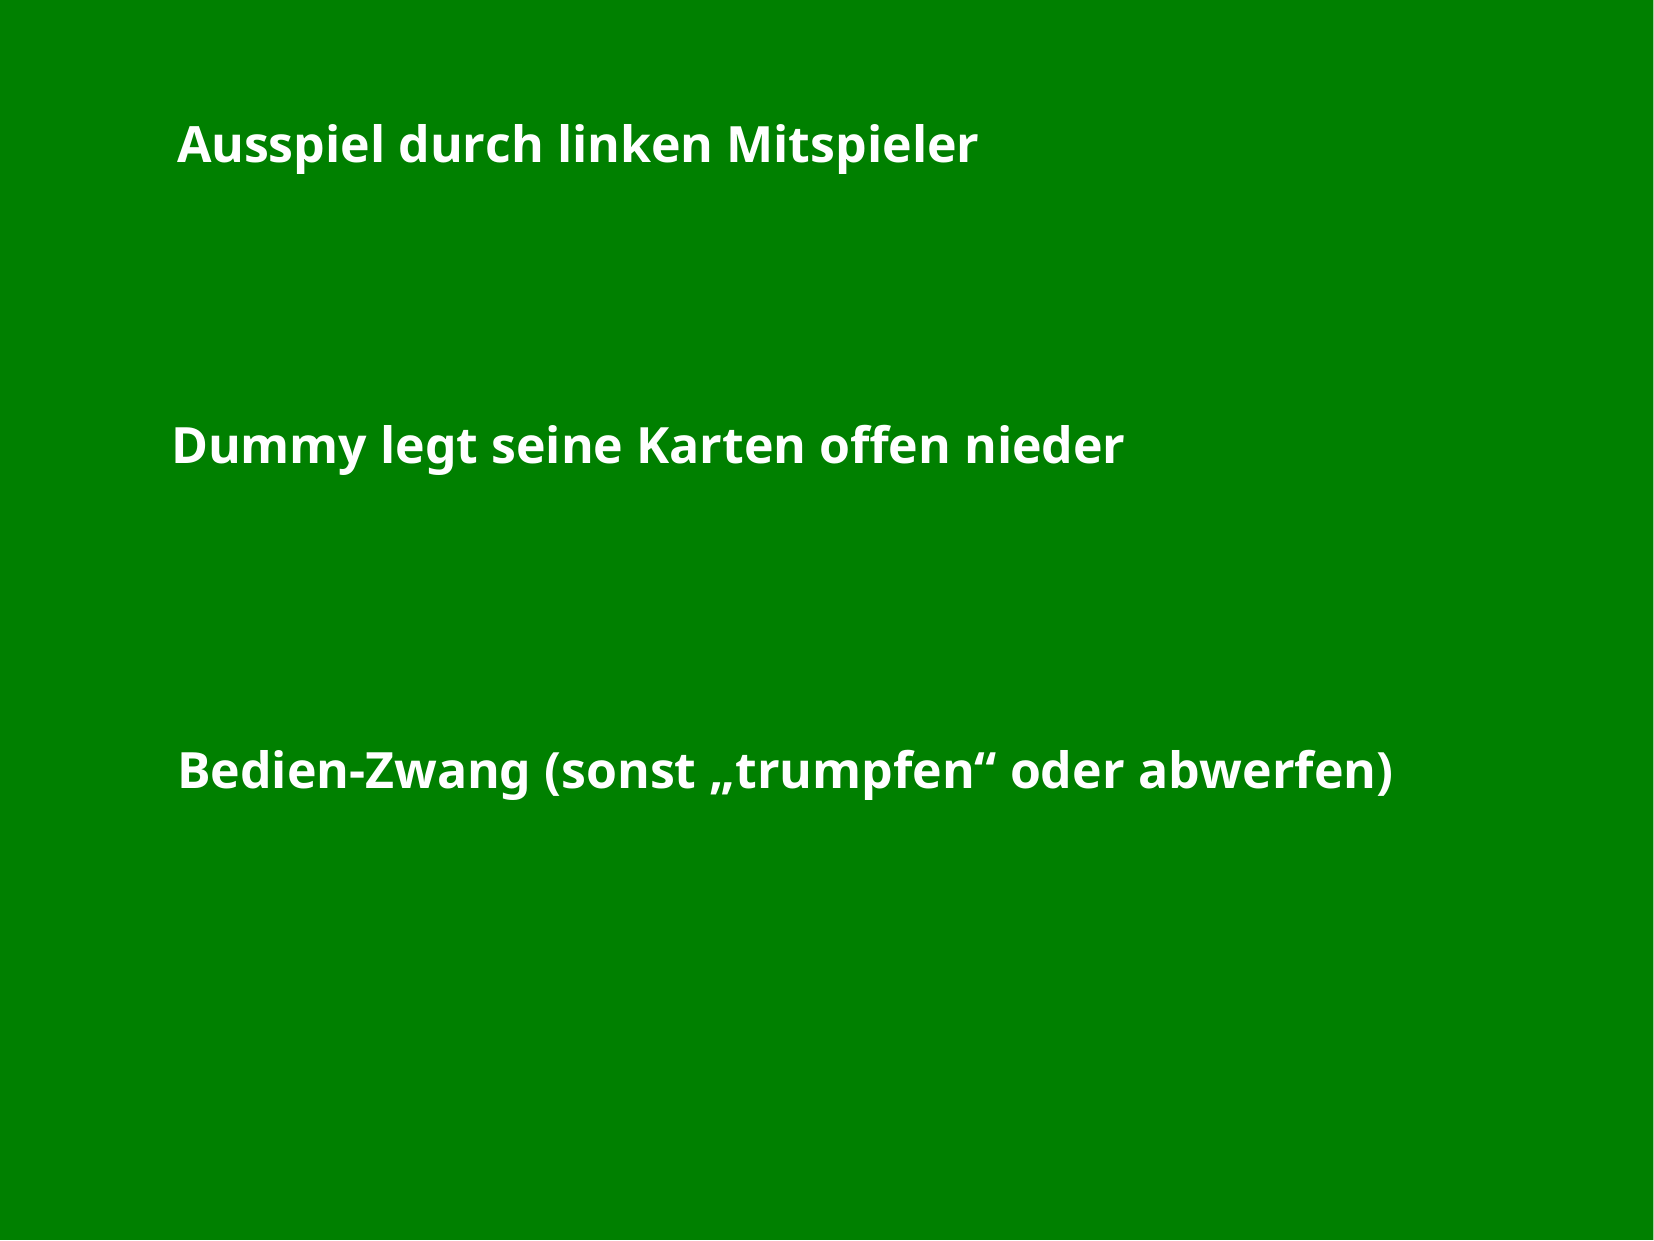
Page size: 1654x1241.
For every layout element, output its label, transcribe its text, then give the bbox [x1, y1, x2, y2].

text_box Dummy legt seine Karten offen nieder [171, 413, 1329, 474]
text_box Bedien-Zwang (sonst „trumpfen“ oder abwerfen) [177, 738, 1477, 799]
text_box Ausspiel durch linken Mitspieler [177, 112, 1034, 173]
